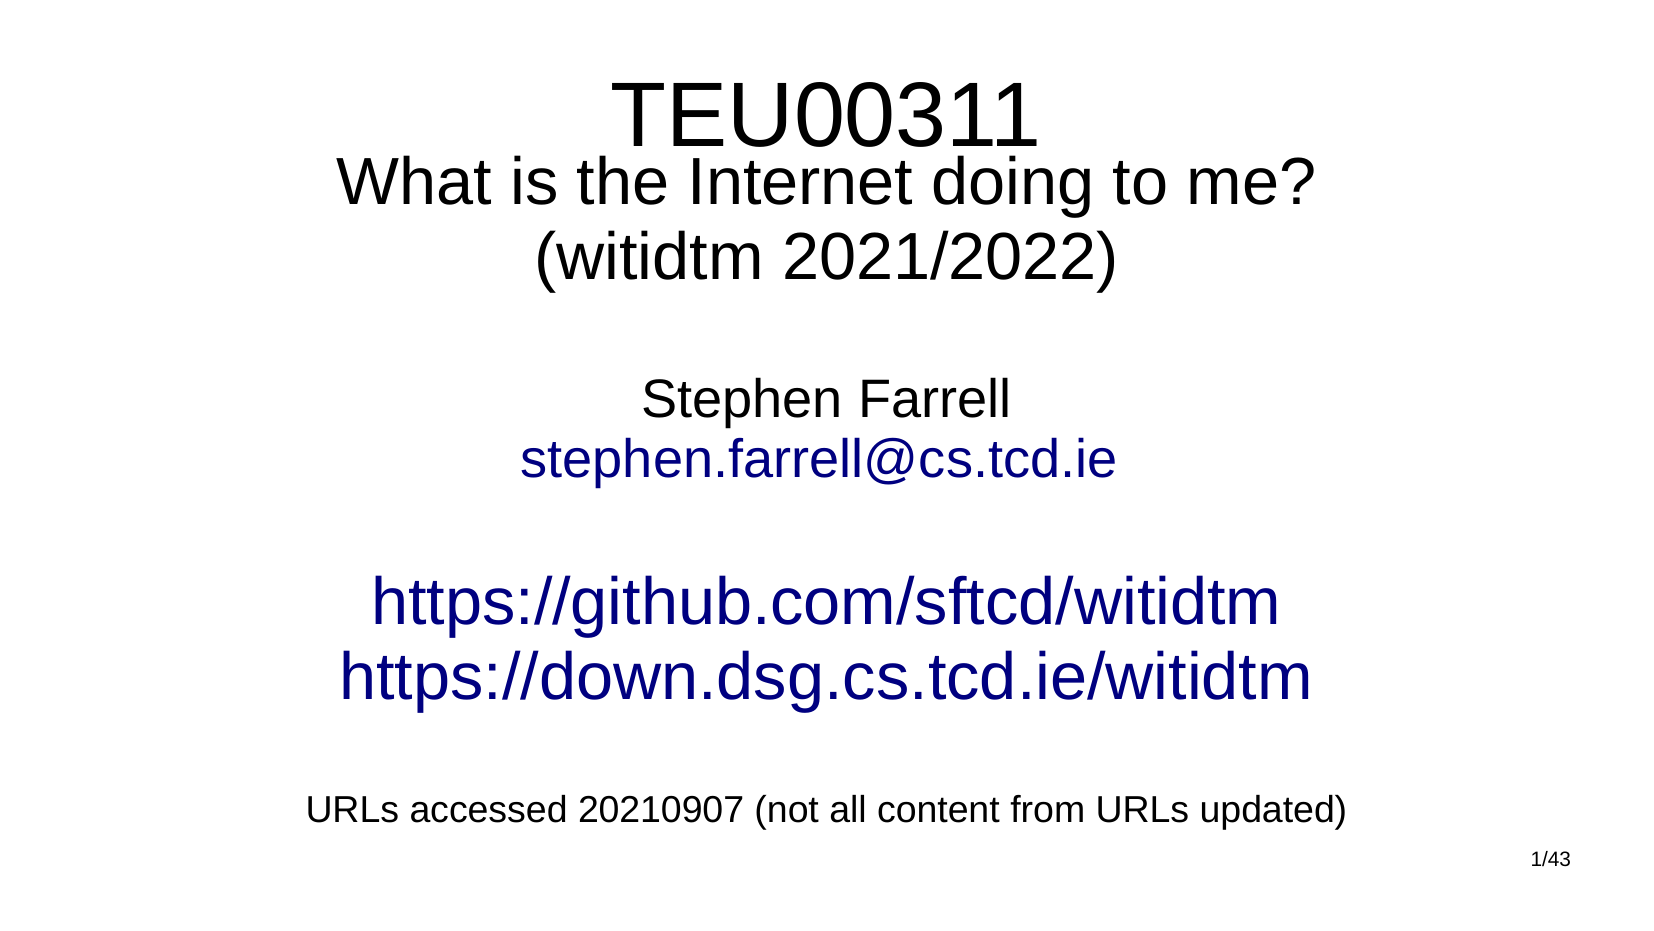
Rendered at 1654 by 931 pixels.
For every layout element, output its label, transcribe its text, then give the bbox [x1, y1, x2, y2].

subtitle What is the Internet doing to me? (witidtm 2021/2022) Stephen Farrell stephen.farrell@cs.tcd.ie https://github.com/sftcd/witidtm https://down.dsg.cs.tcd.ie/witidtm URLs accessed 20210907 (not all content from URLs updated) [82, 144, 1571, 831]
title TEU00311 [82, 37, 1571, 144]
